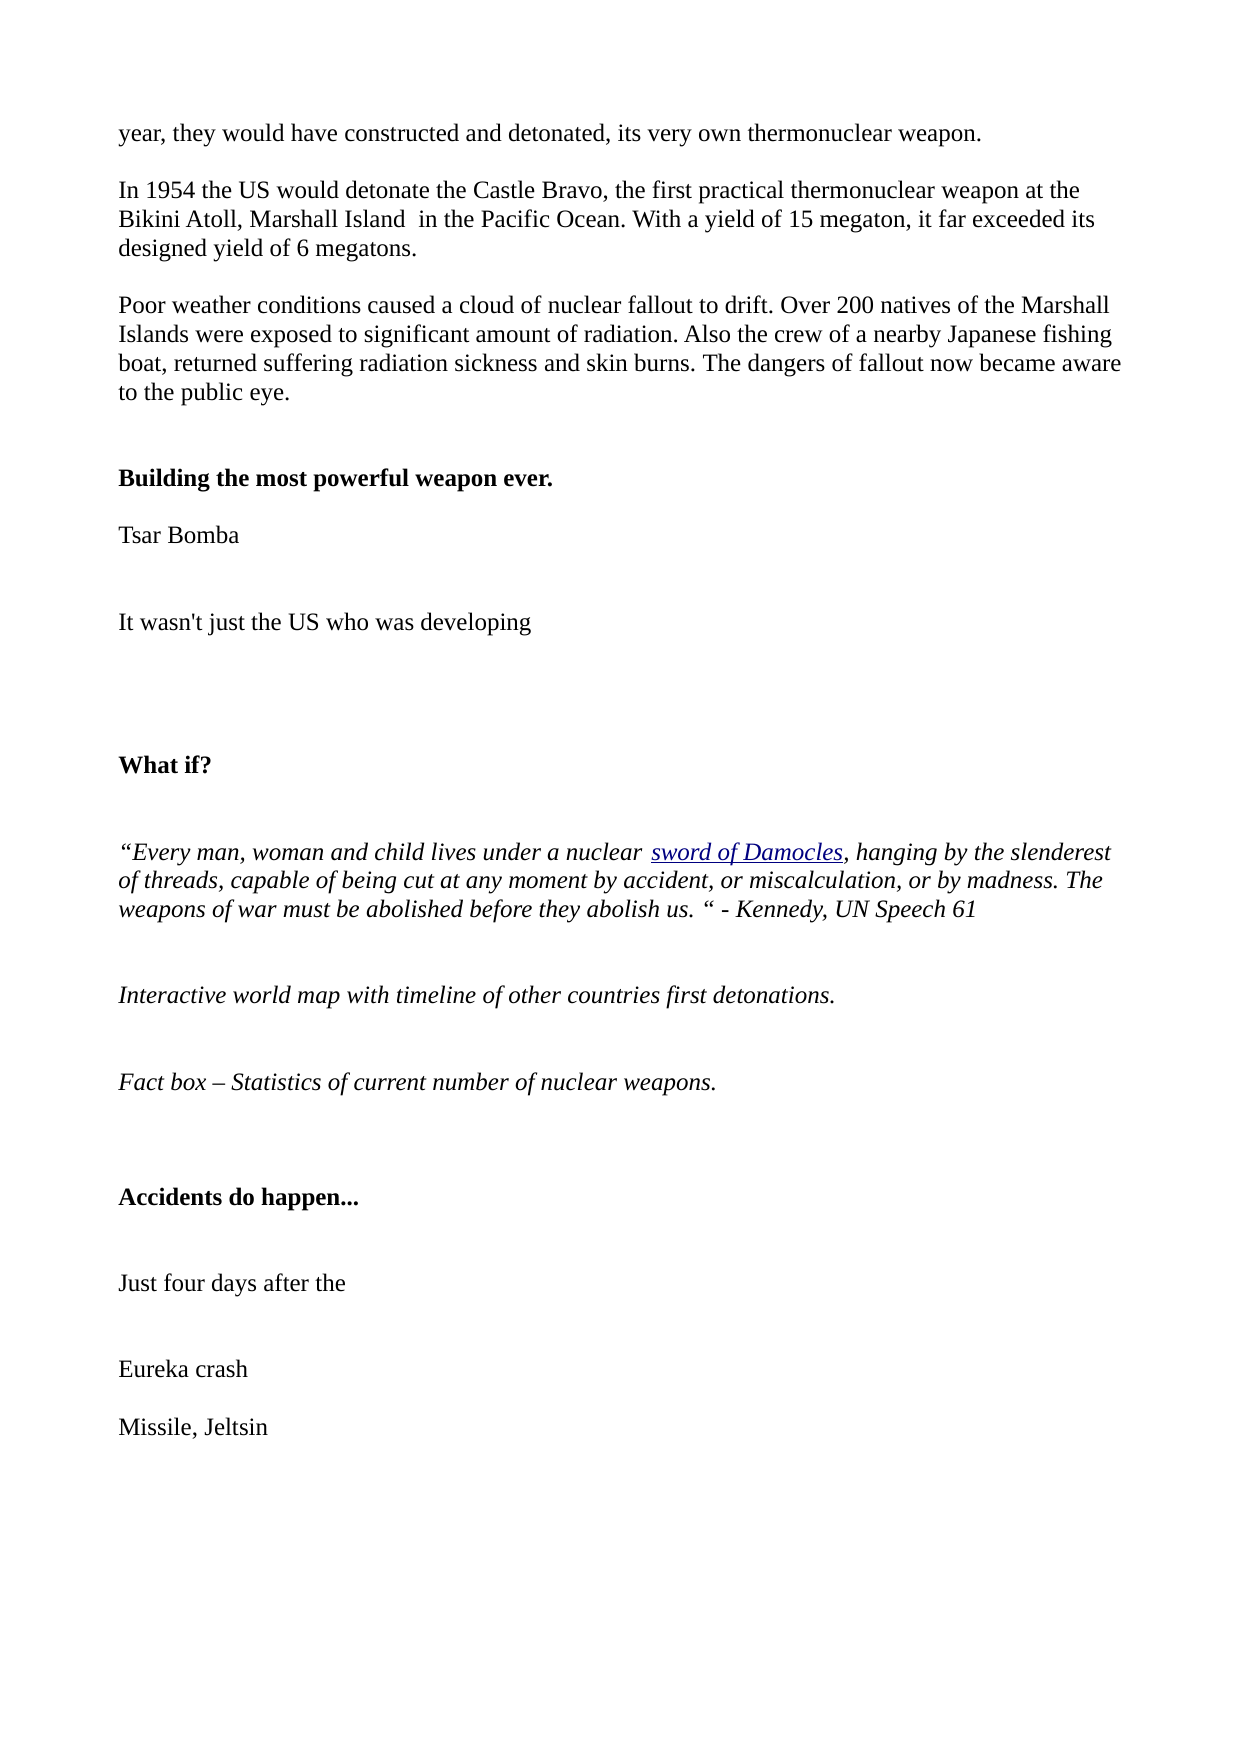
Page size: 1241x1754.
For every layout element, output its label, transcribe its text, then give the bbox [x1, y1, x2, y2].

text Building the most powerful weapon ever. [118, 463, 1122, 492]
text Tsar Bomba [118, 521, 1122, 549]
text What if? [118, 751, 1122, 779]
text Missile, Jeltsin [118, 1412, 1122, 1441]
text Just four days after the [118, 1268, 1122, 1297]
text “Every man, woman and child lives under a nuclear sword of Damocles, hanging by the slenderest of threads, capable of being cut at any moment by accident, or miscalculation, or by madness. The weapons of war must be abolished before they abolish us. “ - Kennedy, UN Speech 61 [118, 837, 1122, 923]
text Accidents do happen... [118, 1182, 1122, 1211]
text Fact box – Statistics of current number of nuclear weapons. [118, 1067, 1122, 1096]
text Eureka crash [118, 1354, 1122, 1383]
text Poor weather conditions caused a cloud of nuclear fallout to drift. Over 200 natives of the Marshall Islands were exposed to significant amount of radiation. Also the crew of a nearby Japanese fishing boat, returned suffering radiation sickness and skin burns. The dangers of fallout now became aware to the public eye. [118, 291, 1122, 406]
text year, they would have constructed and detonated, its very own thermonuclear weapon. [118, 118, 1122, 147]
text In 1954 the US would detonate the Castle Bravo, the first practical thermonuclear weapon at the Bikini Atoll, Marshall Island in the Pacific Ocean. With a yield of 15 megaton, it far exceeded its designed yield of 6 megatons. [118, 176, 1122, 262]
text It wasn't just the US who was developing [118, 607, 1122, 636]
text Interactive world map with timeline of other countries first detonations. [118, 981, 1122, 1009]
